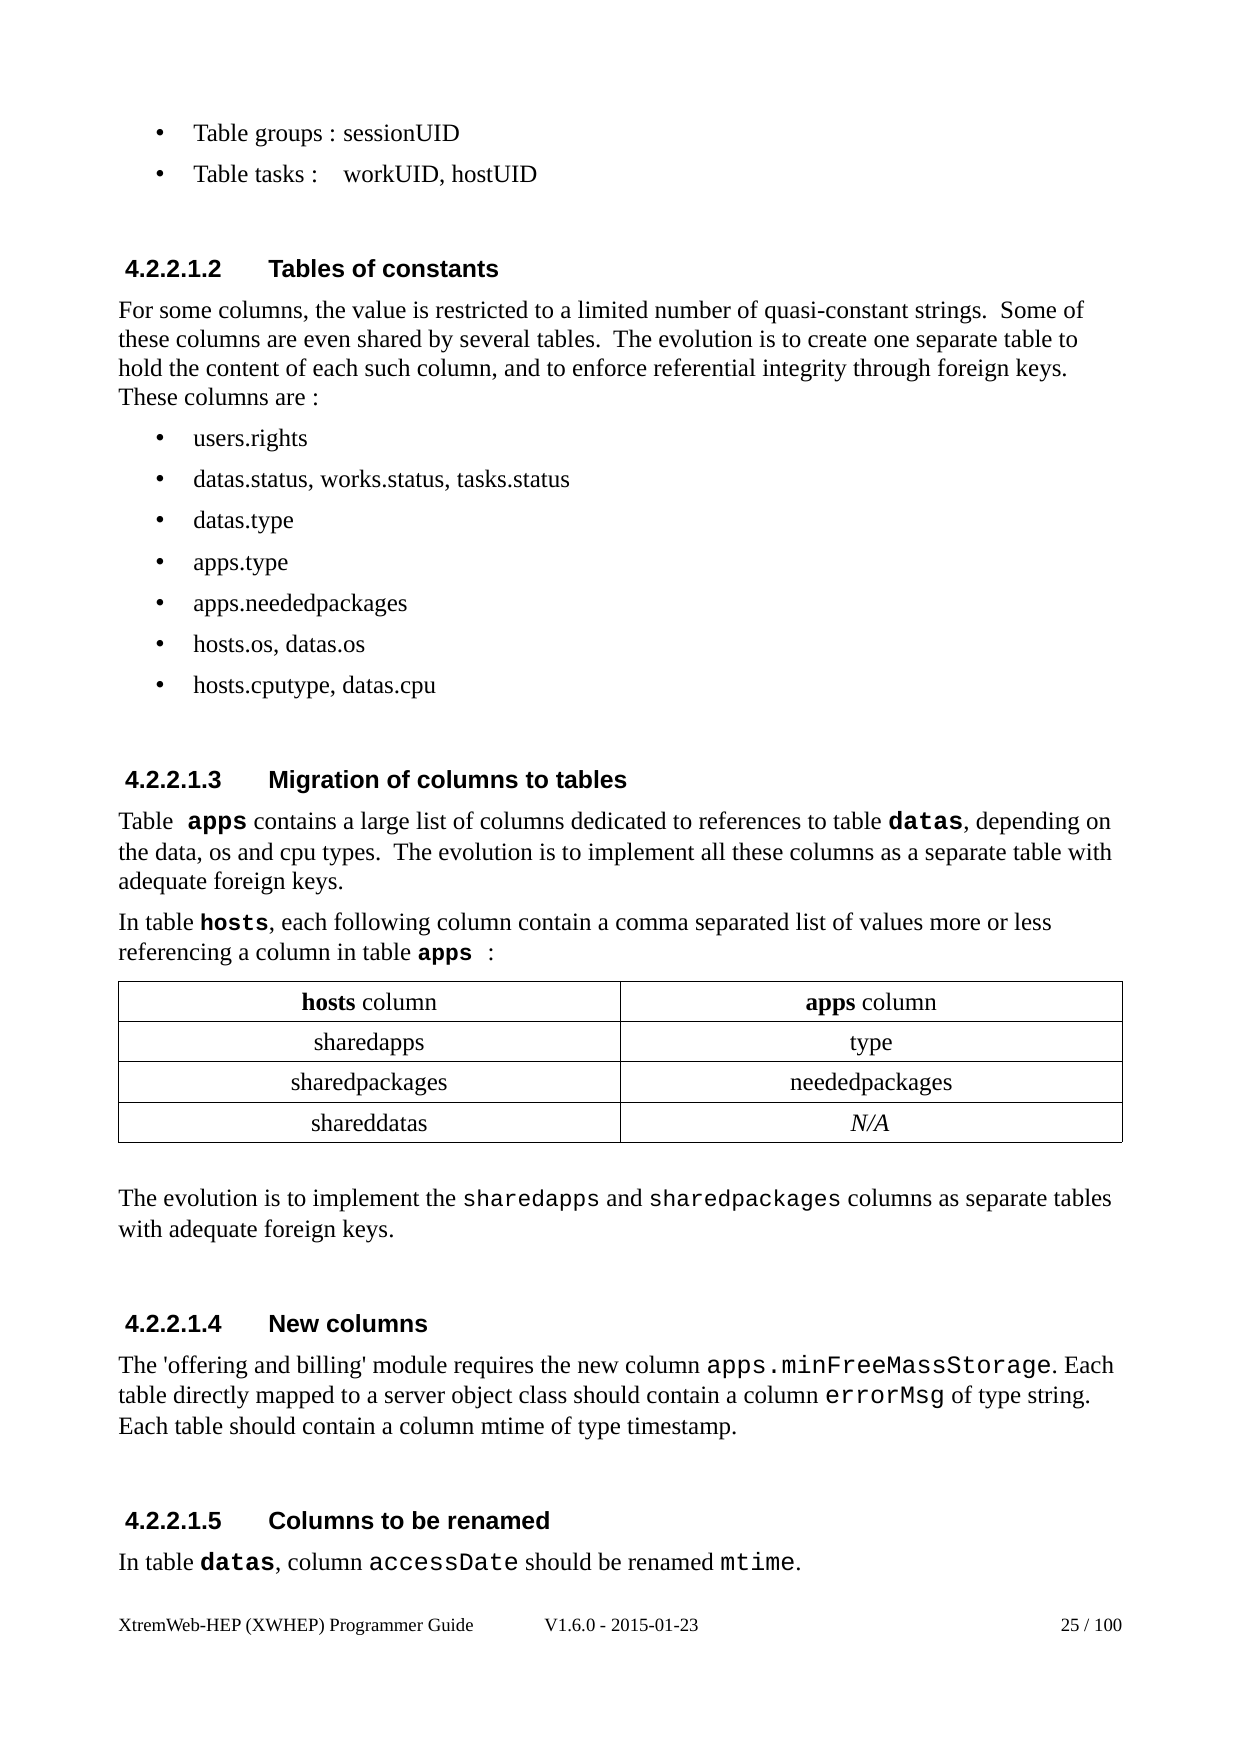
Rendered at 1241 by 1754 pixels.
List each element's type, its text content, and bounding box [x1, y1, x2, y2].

list users.rights [156, 423, 1122, 452]
subtitle Tables of constants [118, 254, 1122, 283]
table_cell type [621, 1022, 1122, 1061]
list hosts.os, datas.os [156, 629, 1122, 658]
text The evolution is to implement the sharedapps and sharedpackages columns as separate tables with adequate foreign keys. [118, 1183, 1122, 1242]
list hosts.cputype, datas.cpu [156, 670, 1122, 699]
list apps.neededpackages [156, 588, 1122, 617]
subtitle Columns to be renamed [118, 1506, 1122, 1535]
table_cell shareddatas [119, 1103, 620, 1142]
text Table apps contains a large list of columns dedicated to references to table datas, depending on the data, os and cpu types. The evolution is to implement all these columns as a separate table with adequate foreign keys. [118, 806, 1122, 895]
table_header apps column [621, 982, 1122, 1021]
table_cell sharedapps [119, 1022, 620, 1061]
list datas.status, works.status, tasks.status [156, 464, 1122, 493]
list apps.type [156, 547, 1122, 575]
text The 'offering and billing' module requires the new column apps.minFreeMassStorage. Each table directly mapped to a server object class should contain a column errorMsg of type string. Each table should contain a column mtime of type timestamp. [118, 1350, 1122, 1440]
table_cell neededpackages [621, 1062, 1122, 1102]
table_header hosts column [119, 982, 620, 1021]
text For some columns, the value is restricted to a limited number of quasi-constant strings. Some of these columns are even shared by several tables. The evolution is to create one separate table to hold the content of each such column, and to enforce referential integrity through foreign keys. These columns are : [118, 295, 1122, 410]
list datas.type [156, 505, 1122, 534]
subtitle New columns [118, 1309, 1122, 1337]
list Table tasks : workUID, hostUID [156, 159, 1122, 188]
list Table groups : sessionUID [156, 118, 1122, 147]
table_cell N/A [621, 1103, 1122, 1142]
subtitle Migration of columns to tables [118, 765, 1122, 794]
text In table hosts, each following column contain a comma separated list of values more or less referencing a column in table apps : [118, 907, 1122, 968]
text In table datas, column accessDate should be renamed mtime. [118, 1547, 1122, 1578]
table_cell sharedpackages [119, 1062, 620, 1102]
